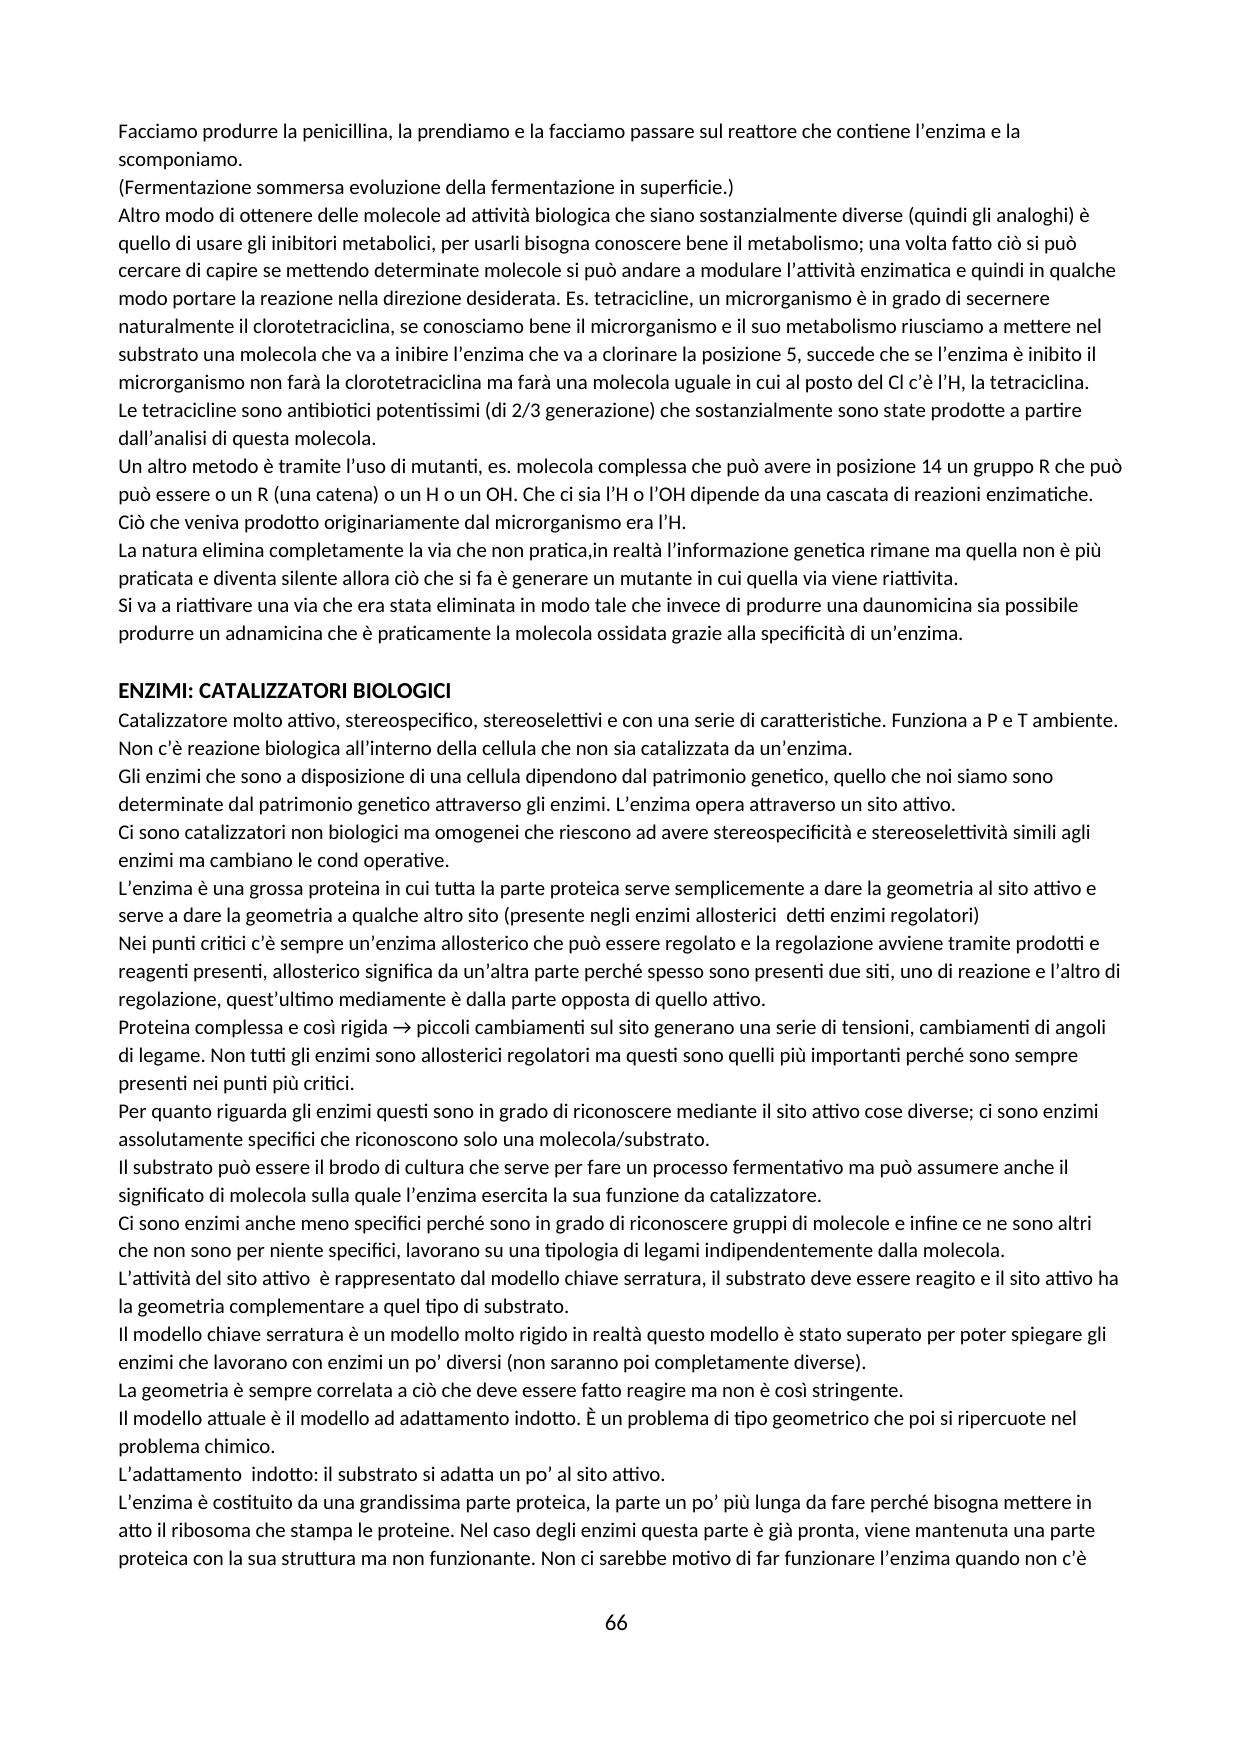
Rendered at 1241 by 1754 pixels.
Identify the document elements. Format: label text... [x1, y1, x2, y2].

text Facciamo produrre la penicillina, la prendiamo e la facciamo passare sul reattore che contiene l’enzima e la scomponiamo. (Fermentazione sommersa evoluzione della fermentazione in superficie.) Altro modo di ottenere delle molecole ad attività biologica che siano sostanzialmente diverse (quindi gli analoghi) è quello di usare gli inibitori metabolici, per usarli bisogna conoscere bene il metabolismo; una volta fatto ciò si può cercare di capire se mettendo determinate molecole si può andare a modulare l’attività enzimatica e quindi in qualche modo portare la reazione nella direzione desiderata. Es. tetracicline, un microrganismo è in grado di secernere naturalmente il clorotetraciclina, se conosciamo bene il microrganismo e il suo metabolismo riusciamo a mettere nel substrato una molecola che va a inibire l’enzima che va a clorinare la posizione 5, succede che se l’enzima è inibito il microrganismo non farà la clorotetraciclina ma farà una molecola uguale in cui al posto del Cl c’è l’H, la tetraciclina. Le tetracicline sono antibiotici potentissimi (di 2/3 generazione) che sostanzialmente sono state prodotte a partire dall’analisi di questa molecola. Un altro metodo è tramite l’uso di mutanti, es. molecola complessa che può avere in posizione 14 un gruppo R che può può essere o un R (una catena) o un H o un OH. Che ci sia l’H o l’OH dipende da una cascata di reazioni enzimatiche. Ciò che veniva prodotto originariamente dal microrganismo era l’H. La natura elimina completamente la via che non pratica,in realtà l’informazione genetica rimane ma quella non è più praticata e diventa silente allora ciò che si fa è generare un mutante in cui quella via viene riattivita. Si va a riattivare una via che era stata eliminata in modo tale che invece di produrre una daunomicina sia possibile produrre un adnamicina che è praticamente la molecola ossidata grazie alla specificità di un’enzima. ENZIMI: CATALIZZATORI BIOLOGICI Catalizzatore molto attivo, stereospecifico, stereoselettivi e con una serie di caratteristiche. Funziona a P e T ambiente. Non c’è reazione biologica all’interno della cellula che non sia catalizzata da un’enzima. Gli enzimi che sono a disposizione di una cellula dipendono dal patrimonio genetico, quello che noi siamo sono determinate dal patrimonio genetico attraverso gli enzimi. L’enzima opera attraverso un sito attivo. Ci sono catalizzatori non biologici ma omogenei che riescono ad avere stereospecificità e stereoselettività simili agli enzimi ma cambiano le cond operative. L’enzima è una grossa proteina in cui tutta la parte proteica serve semplicemente a dare la geometria al sito attivo e serve a dare la geometria a qualche altro sito (presente negli enzimi allosterici detti enzimi regolatori) Nei punti critici c’è sempre un’enzima allosterico che può essere regolato e la regolazione avviene tramite prodotti e reagenti presenti, allosterico significa da un’altra parte perché spesso sono presenti due siti, uno di reazione e l’altro di regolazione, quest’ultimo mediamente è dalla parte opposta di quello attivo. Proteina complessa e così rigida → piccoli cambiamenti sul sito generano una serie di tensioni, cambiamenti di angoli di legame. Non tutti gli enzimi sono allosterici regolatori ma questi sono quelli più importanti perché sono sempre presenti nei punti più critici. Per quanto riguarda gli enzimi questi sono in grado di riconoscere mediante il sito attivo cose diverse; ci sono enzimi assolutamente specifici che riconoscono solo una molecola/substrato. Il substrato può essere il brodo di cultura che serve per fare un processo fermentativo ma può assumere anche il significato di molecola sulla quale l’enzima esercita la sua funzione da catalizzatore. Ci sono enzimi anche meno specifici perché sono in grado di riconoscere gruppi di molecole e infine ce ne sono altri che non sono per niente specifici, lavorano su una tipologia di legami indipendentemente dalla molecola. L’attività del sito attivo è rappresentato dal modello chiave serratura, il substrato deve essere reagito e il sito attivo ha la geometria complementare a quel tipo di substrato. Il modello chiave serratura è un modello molto rigido in realtà questo modello è stato superato per poter spiegare gli enzimi che lavorano con enzimi un po’ diversi (non saranno poi completamente diverse). La geometria è sempre correlata a ciò che deve essere fatto reagire ma non è così stringente. Il modello attuale è il modello ad adattamento indotto. È un problema di tipo geometrico che poi si ripercuote nel problema chimico. L’adattamento indotto: il substrato si adatta un po’ al sito attivo. L’enzima è costituito da una grandissima parte proteica, la parte un po’ più lunga da fare perché bisogna mettere in atto il ribosoma che stampa le proteine. Nel caso degli enzimi questa parte è già pronta, viene mantenuta una parte proteica con la sua struttura ma non funzionante. Non ci sarebbe motivo di far funzionare l’enzima quando non c’è [118, 118, 1124, 1570]
